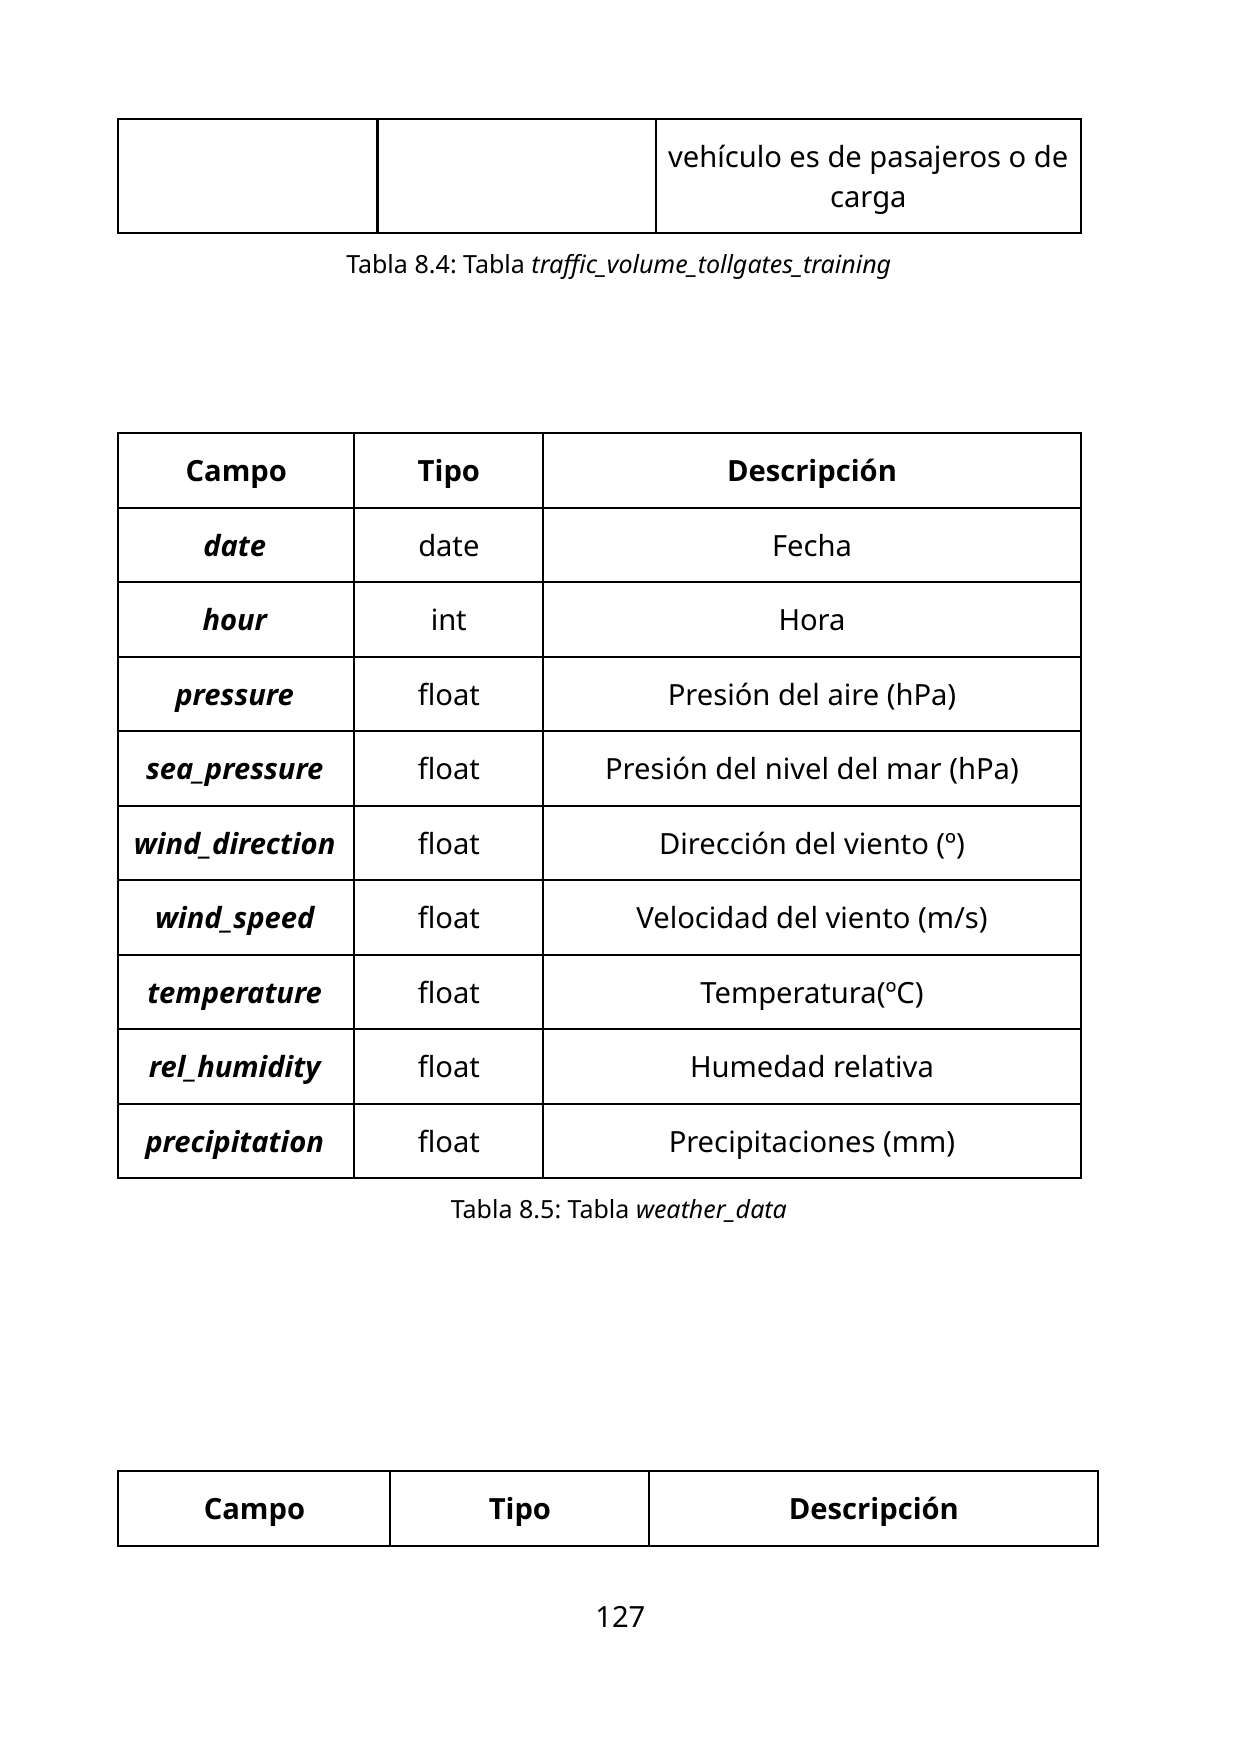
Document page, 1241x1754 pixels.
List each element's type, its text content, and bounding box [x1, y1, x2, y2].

table_cell float [355, 658, 542, 730]
table_header Tipo [391, 1472, 648, 1544]
text Tabla 8.5: Tabla weather_data [118, 1192, 1122, 1226]
table_cell wind_direction [119, 807, 353, 879]
table_cell date [355, 509, 542, 581]
table_header Descripción [544, 434, 1080, 507]
table_cell Temperatura(ºC) [544, 956, 1080, 1028]
table_cell float [355, 881, 542, 953]
table_cell int [355, 583, 542, 656]
table_cell sea_pressure [119, 732, 353, 804]
table_cell [119, 120, 376, 232]
table_cell Dirección del viento (º) [544, 807, 1080, 879]
table_header Tipo [355, 434, 542, 507]
table_cell Presión del nivel del mar (hPa) [544, 732, 1080, 804]
table_cell rel_humidity [119, 1030, 353, 1102]
table_header Campo [119, 434, 353, 507]
text Tabla 8.4: Tabla traffic_volume_tollgates_training [118, 247, 1122, 281]
table_cell float [355, 1030, 542, 1102]
table_cell hour [119, 583, 353, 656]
table_cell temperature [119, 956, 353, 1028]
table_cell vehículo es de pasajeros o de carga [657, 120, 1080, 232]
table_header Campo [119, 1472, 389, 1544]
table_cell Velocidad del viento (m/s) [544, 881, 1080, 953]
table_cell Precipitaciones (mm) [544, 1105, 1080, 1177]
table_cell [379, 120, 655, 232]
table_cell Humedad relativa [544, 1030, 1080, 1102]
table_cell Presión del aire (hPa) [544, 658, 1080, 730]
table_cell wind_speed [119, 881, 353, 953]
table_cell date [119, 509, 353, 581]
table_cell float [355, 732, 542, 804]
table_cell float [355, 1105, 542, 1177]
table_cell precipitation [119, 1105, 353, 1177]
table_cell float [355, 807, 542, 879]
table_cell pressure [119, 658, 353, 730]
table_cell float [355, 956, 542, 1028]
table_cell Fecha [544, 509, 1080, 581]
table_cell Hora [544, 583, 1080, 656]
table_header Descripción [650, 1472, 1097, 1544]
